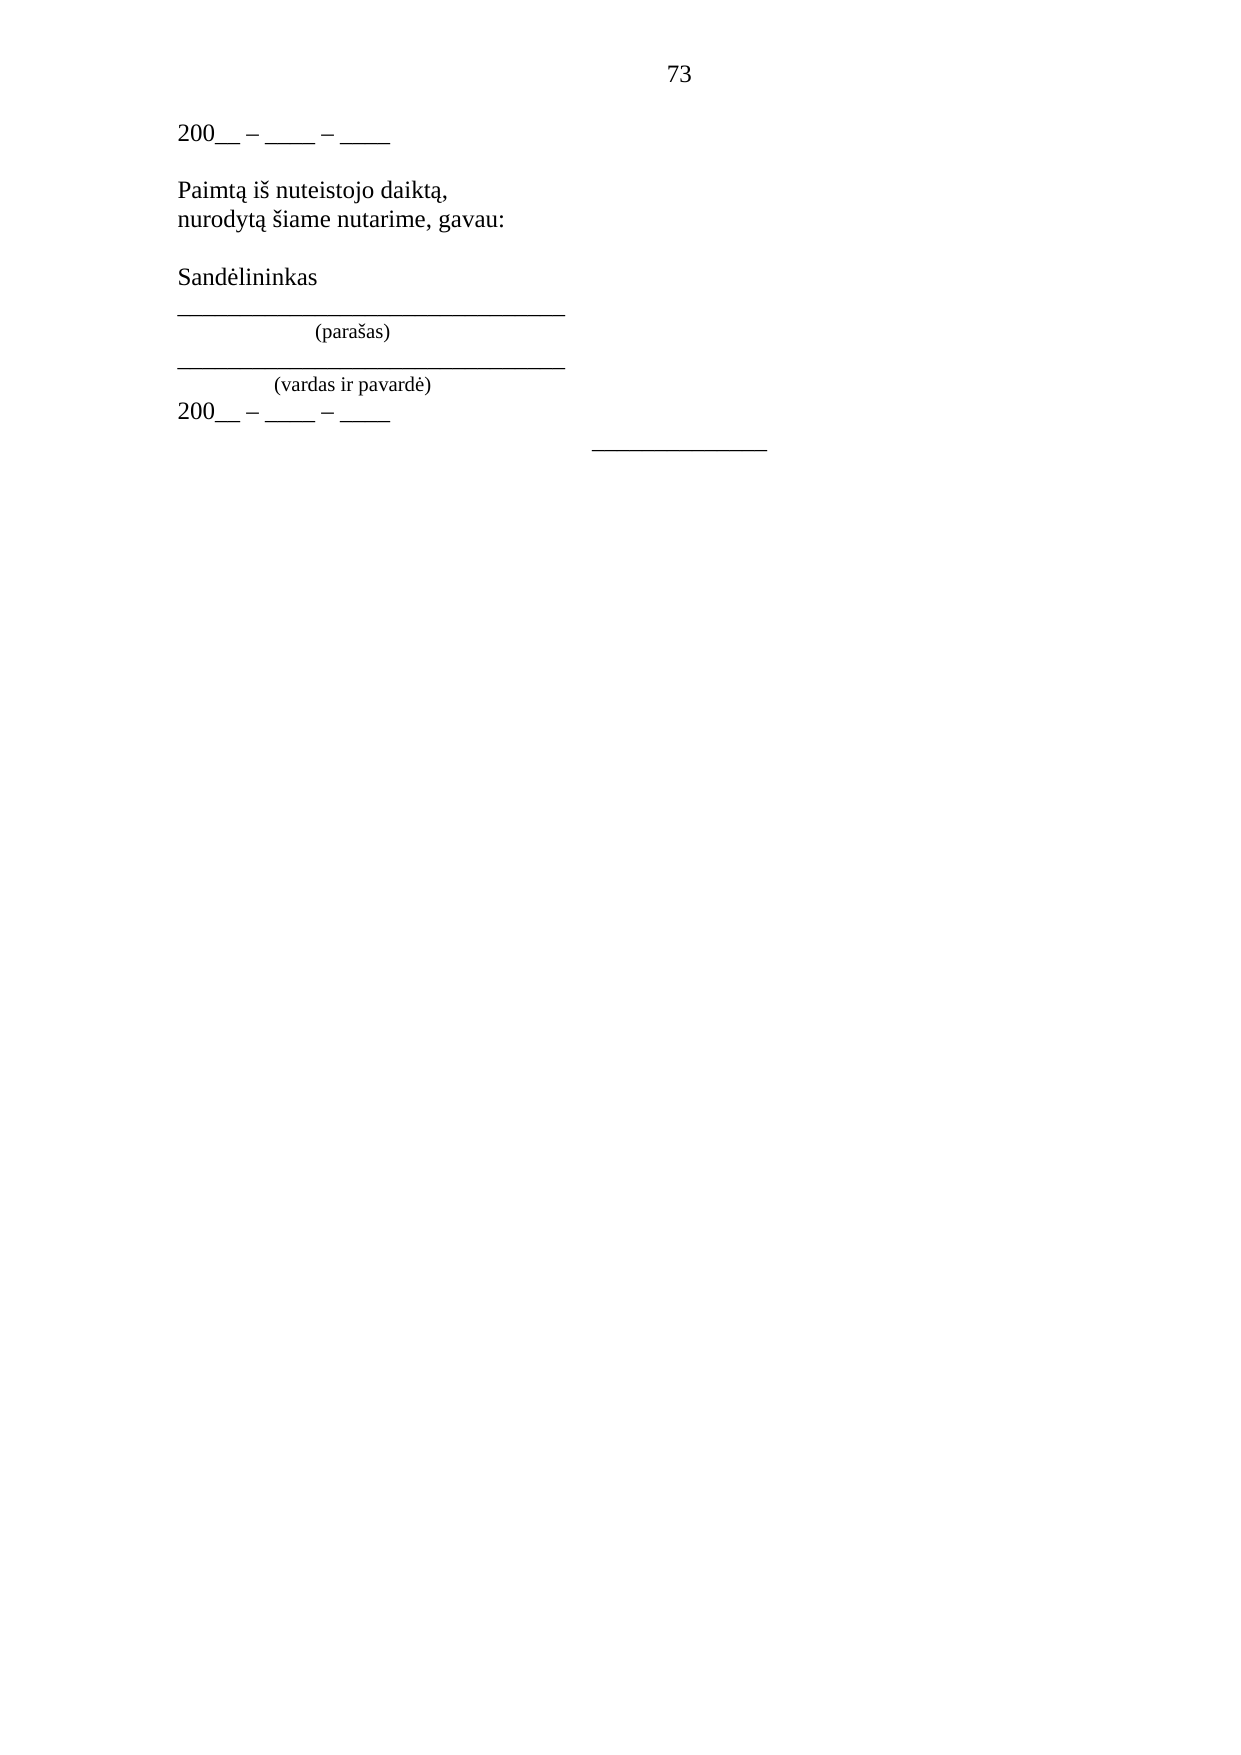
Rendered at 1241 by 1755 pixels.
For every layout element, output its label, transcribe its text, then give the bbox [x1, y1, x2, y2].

text 200__ – ____ – ____ [177, 118, 1181, 147]
text ______________ [177, 425, 1181, 454]
text _______________________________ [177, 291, 1181, 319]
text Sandėlininkas [177, 262, 1181, 291]
text _______________________________ [177, 343, 1181, 372]
text nurodytą šiame nutarime, gavau: [177, 204, 1181, 233]
text Paimtą iš nuteistojo daiktą, [177, 176, 1181, 204]
text (vardas ir pavardė) [177, 372, 1181, 396]
text (parašas) [177, 319, 1181, 343]
text 200__ – ____ – ____ [177, 396, 1181, 425]
